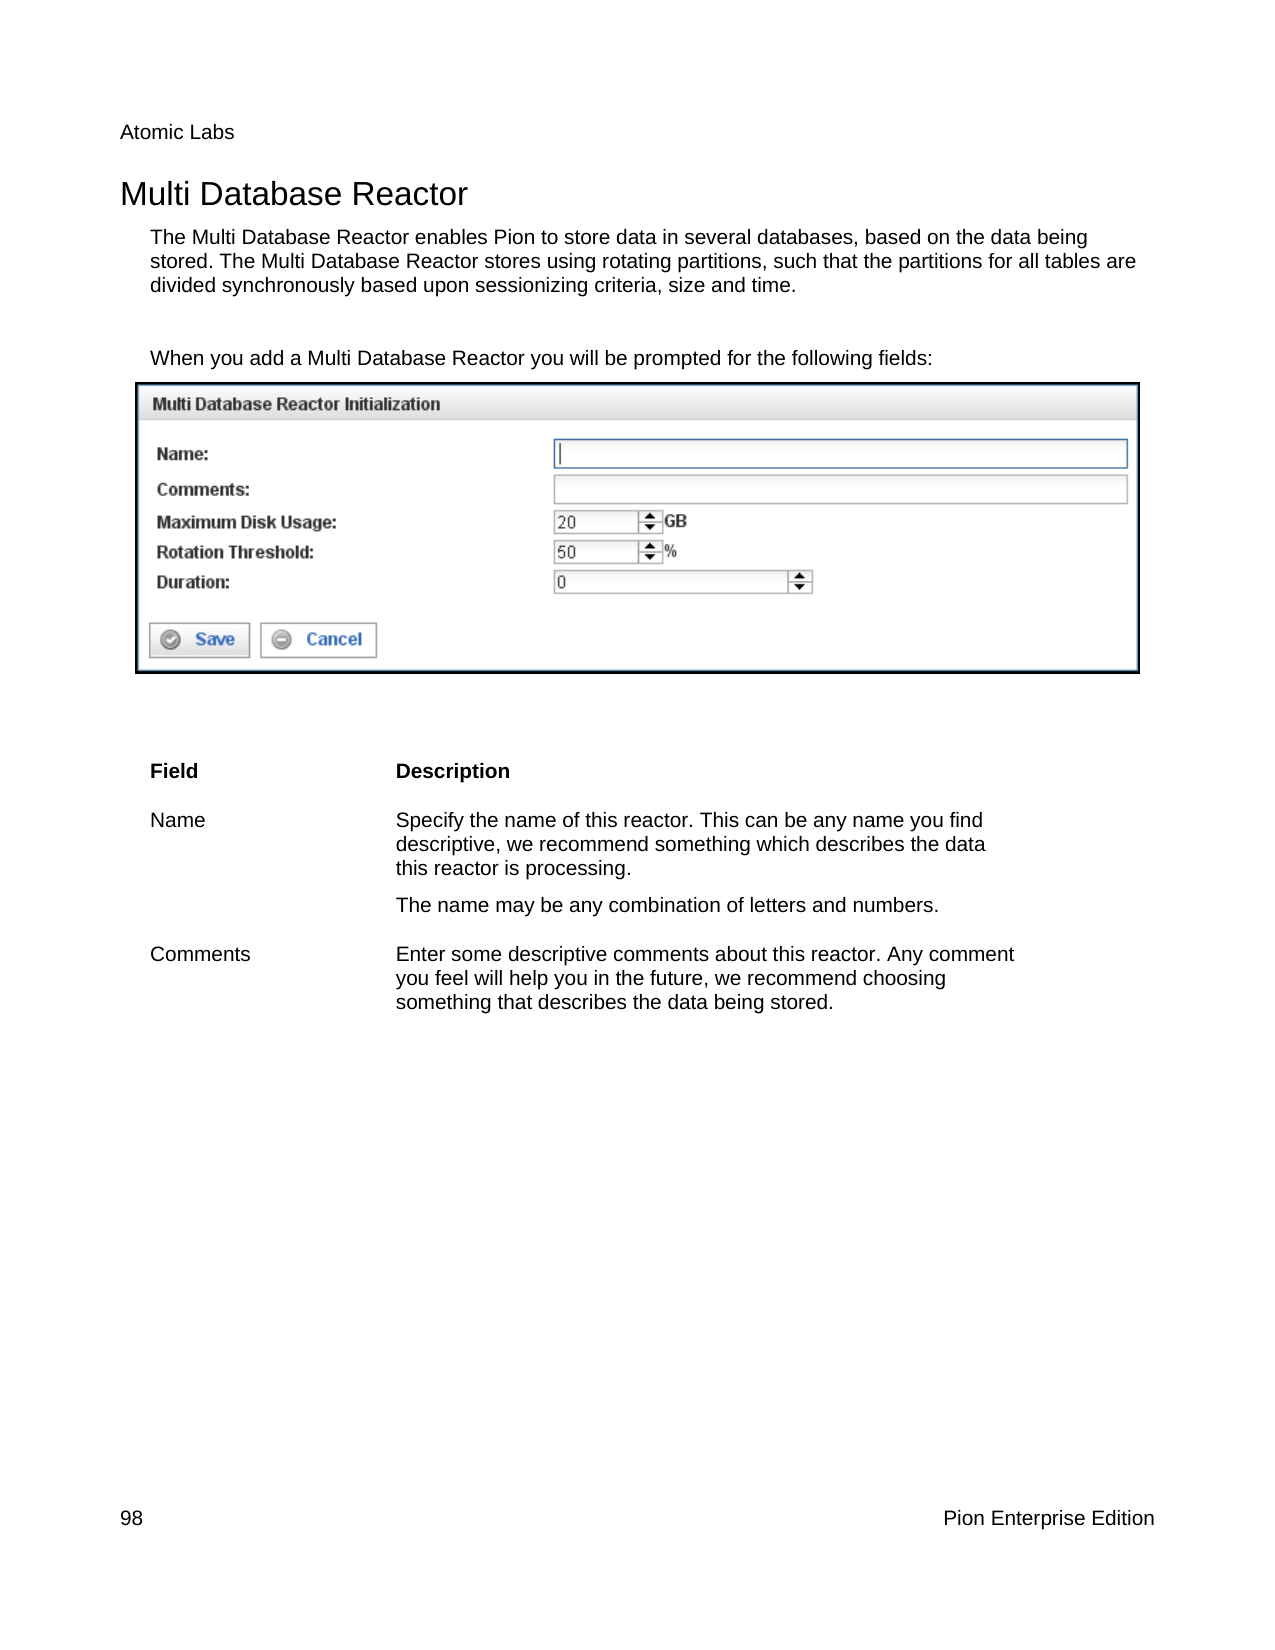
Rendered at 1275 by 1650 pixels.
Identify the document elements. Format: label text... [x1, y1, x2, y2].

text The Multi Database Reactor enables Pion to store data in several databases, based on the data being stored. The Multi Database Reactor stores using rotating partitions, such that the partitions for all tables are divided synchronously based upon sessionizing criteria, size and time. [150, 225, 1155, 297]
table_header Description [354, 747, 1031, 796]
subtitle Multi Database Reactor [120, 174, 1155, 212]
table_cell Enter some descriptive comments about this reactor. Any comment you feel will help you in the future, we recommend choosing something that describes the data being stored. [354, 929, 1031, 1026]
table_cell Name [109, 796, 354, 929]
table_cell Comments [109, 929, 354, 1026]
picture [135, 382, 1140, 674]
table_header Field [109, 747, 354, 796]
text When you add a Multi Database Reactor you will be prompted for the following fields: [150, 346, 1155, 370]
table_cell Specify the name of this reactor. This can be any name you find descriptive, we recommend something which describes the data this reactor is processing. The name may be any combination of letters and numbers. [354, 796, 1031, 929]
